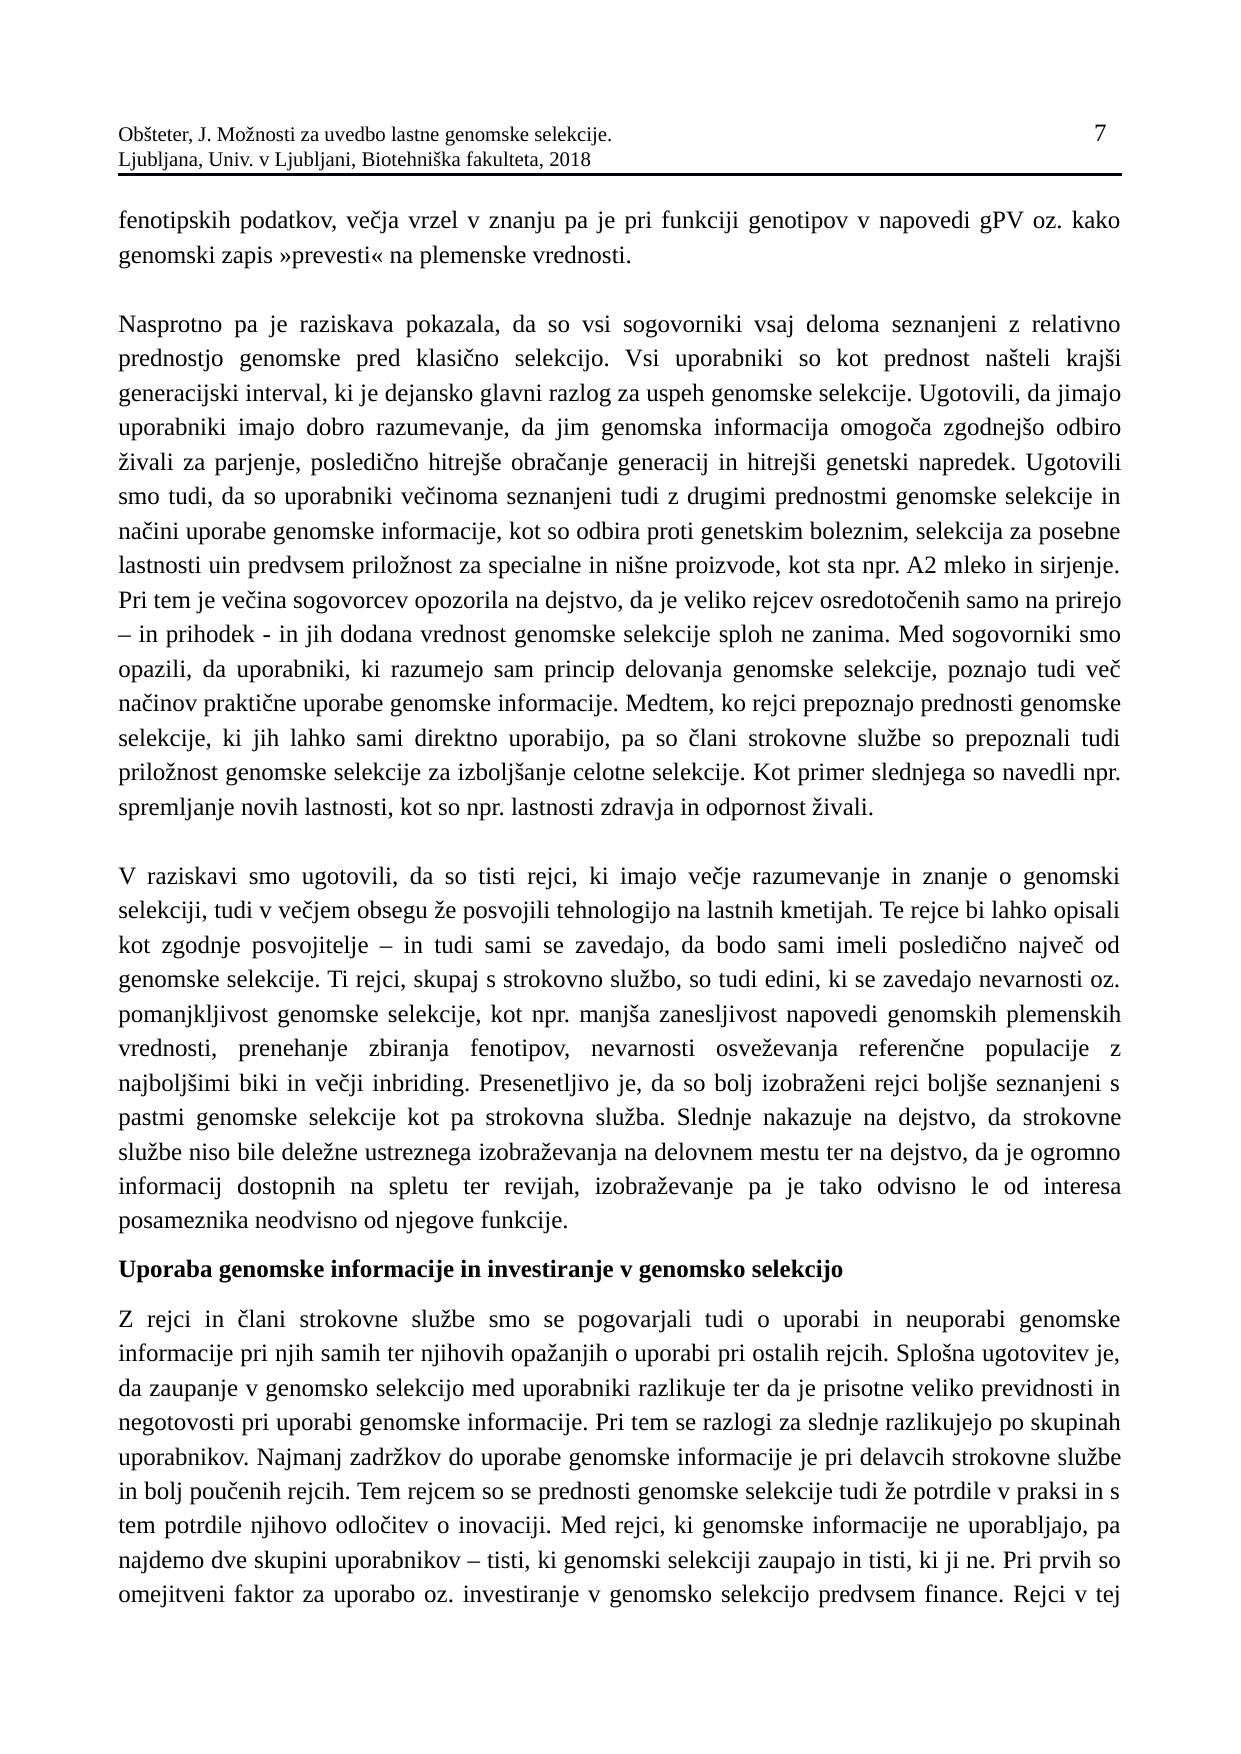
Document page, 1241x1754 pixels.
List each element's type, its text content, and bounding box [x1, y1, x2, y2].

text fenotipskih podatkov, večja vrzel v znanju pa je pri funkciji genotipov v napovedi gPV oz. kako genomski zapis »prevesti« na plemenske vrednosti. [118, 206, 1122, 269]
text Z rejci in člani strokovne službe smo se pogovarjali tudi o uporabi in neuporabi genomske informacije pri njih samih ter njihovih opažanjih o uporabi pri ostalih rejcih. Splošna ugotovitev je, da zaupanje v genomsko selekcijo med uporabniki razlikuje ter da je prisotne veliko previdnosti in negotovosti pri uporabi genomske informacije. Pri tem se razlogi za slednje razlikujejo po skupinah uporabnikov. Najmanj zadržkov do uporabe genomske informacije je pri delavcih strokovne službe in bolj poučenih rejcih. Tem rejcem so se prednosti genomske selekcije tudi že potrdile v praksi in s tem potrdile njihovo odločitev o inovaciji. Med rejci, ki genomske informacije ne uporabljajo, pa najdemo dve skupini uporabnikov – tisti, ki genomski selekciji zaupajo in tisti, ki ji ne. Pri prvih so omejitveni faktor za uporabo oz. investiranje v genomsko selekcijo predvsem finance. Rejci v tej [118, 1304, 1122, 1608]
text Nasprotno pa je raziskava pokazala, da so vsi sogovorniki vsaj deloma seznanjeni z relativno prednostjo genomske pred klasično selekcijo. Vsi uporabniki so kot prednost našteli krajši generacijski interval, ki je dejansko glavni razlog za uspeh genomske selekcije. Ugotovili, da jimajo uporabniki imajo dobro razumevanje, da jim genomska informacija omogoča zgodnejšo odbiro živali za parjenje, posledično hitrejše obračanje generacij in hitrejši genetski napredek. Ugotovili smo tudi, da so uporabniki večinoma seznanjeni tudi z drugimi prednostmi genomske selekcije in načini uporabe genomske informacije, kot so odbira proti genetskim boleznim, selekcija za posebne lastnosti uin predvsem priložnost za specialne in nišne proizvode, kot sta npr. A2 mleko in sirjenje. Pri tem je večina sogovorcev opozorila na dejstvo, da je veliko rejcev osredotočenih samo na prirejo – in prihodek - in jih dodana vrednost genomske selekcije sploh ne zanima. Med sogovorniki smo opazili, da uporabniki, ki razumejo sam princip delovanja genomske selekcije, poznajo tudi več načinov praktične uporabe genomske informacije. Medtem, ko rejci prepoznajo prednosti genomske selekcije, ki jih lahko sami direktno uporabijo, pa so člani strokovne službe so prepoznali tudi priložnost genomske selekcije za izboljšanje celotne selekcije. Kot primer slednjega so navedli npr. spremljanje novih lastnosti, kot so npr. lastnosti zdravja in odpornost živali. [118, 309, 1122, 821]
text V raziskavi smo ugotovili, da so tisti rejci, ki imajo večje razumevanje in znanje o genomski selekciji, tudi v večjem obsegu že posvojili tehnologijo na lastnih kmetijah. Te rejce bi lahko opisali kot zgodnje posvojitelje – in tudi sami se zavedajo, da bodo sami imeli posledično največ od genomske selekcije. Ti rejci, skupaj s strokovno službo, so tudi edini, ki se zavedajo nevarnosti oz. pomanjkljivost genomske selekcije, kot npr. manjša zanesljivost napovedi genomskih plemenskih vrednosti, prenehanje zbiranja fenotipov, nevarnosti osveževanja referenčne populacije z najboljšimi biki in večji inbriding. Presenetljivo je, da so bolj izobraženi rejci boljše seznanjeni s pastmi genomske selekcije kot pa strokovna služba. Slednje nakazuje na dejstvo, da strokovne službe niso bile deležne ustreznega izobraževanja na delovnem mestu ter na dejstvo, da je ogromno informacij dostopnih na spletu ter revijah, izobraževanje pa je tako odvisno le od interesa posameznika neodvisno od njegove funkcije. [118, 861, 1122, 1234]
text Uporaba genomske informacije in investiranje v genomsko selekcijo [118, 1254, 1122, 1283]
